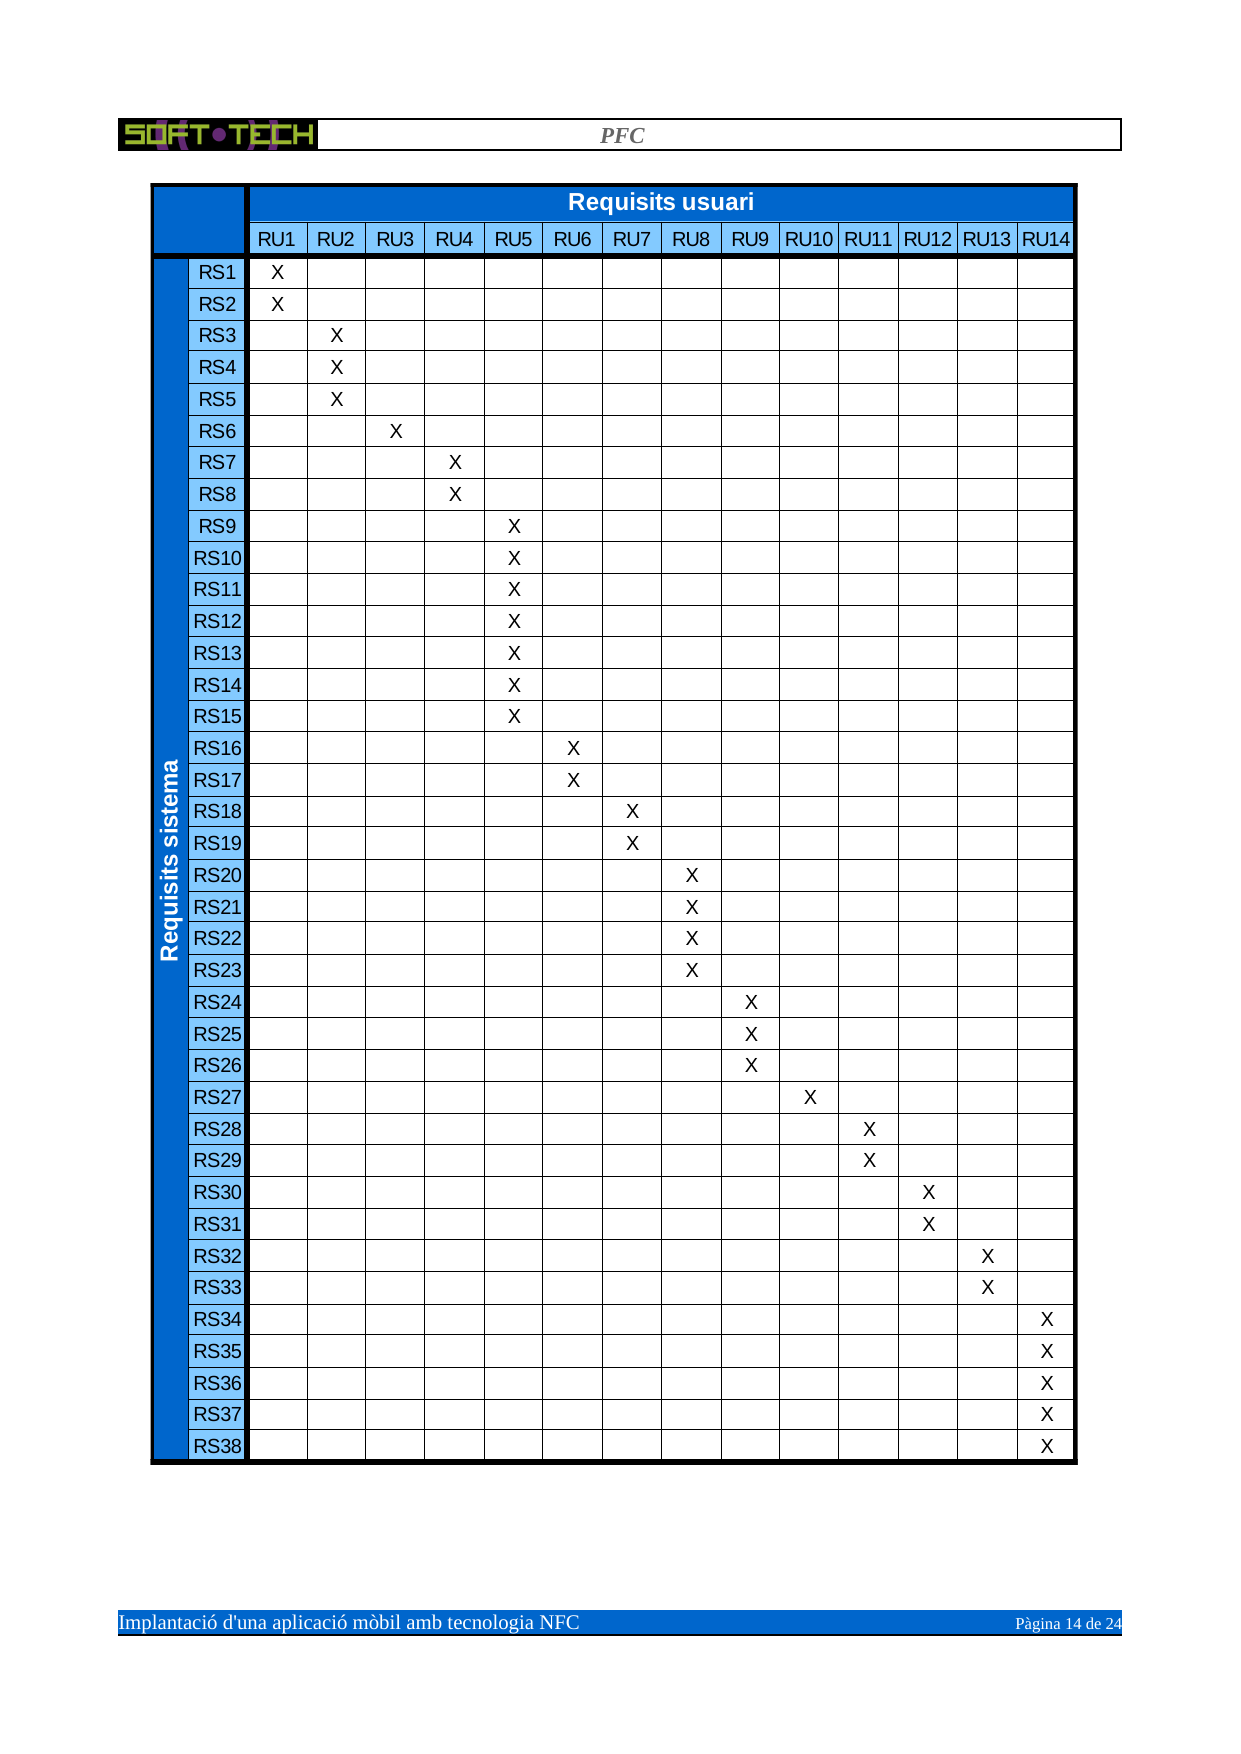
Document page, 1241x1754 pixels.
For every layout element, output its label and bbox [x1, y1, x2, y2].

picture [120, 120, 318, 150]
